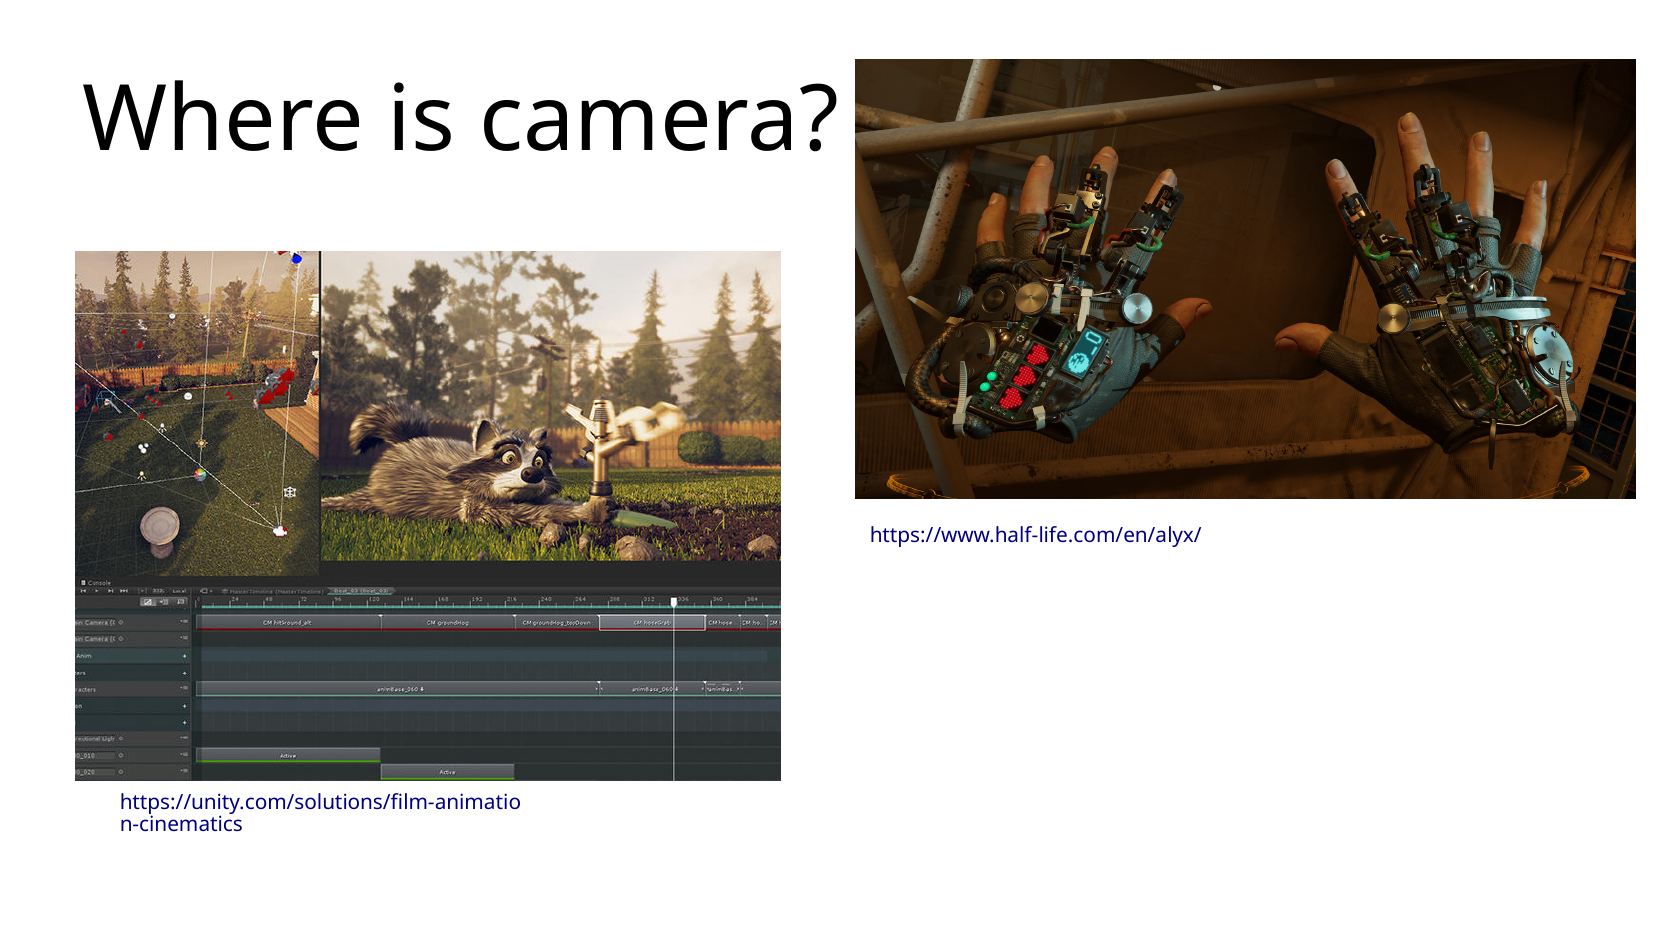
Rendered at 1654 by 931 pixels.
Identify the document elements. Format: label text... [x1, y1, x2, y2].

text_box https://unity.com/solutions/film-animation-cinematics [105, 780, 541, 821]
title Where is camera? [82, 37, 1571, 193]
picture [855, 59, 1636, 499]
picture [75, 251, 781, 781]
text_box https://www.half-life.com/en/alyx/ [855, 513, 1429, 571]
